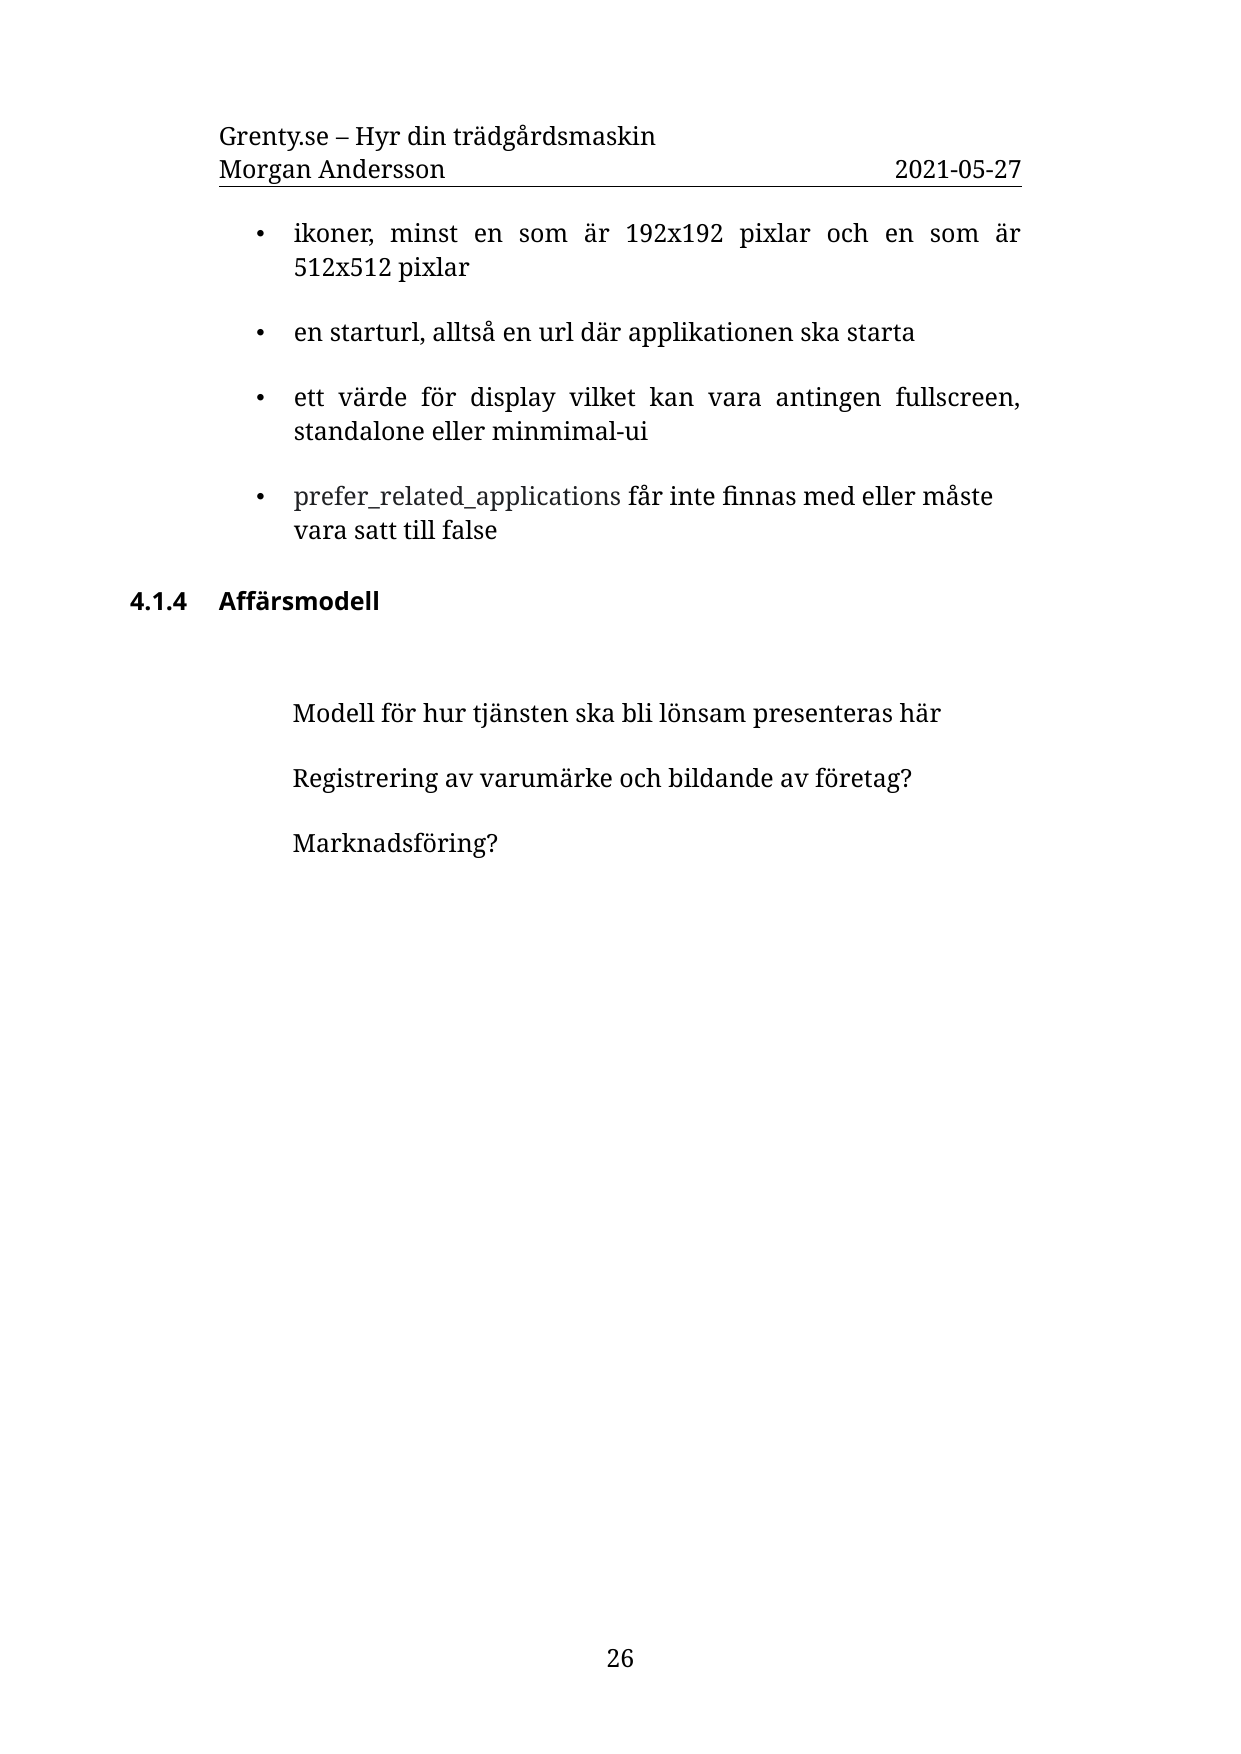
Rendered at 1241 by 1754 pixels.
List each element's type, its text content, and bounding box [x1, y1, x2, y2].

text Modell för hur tjänsten ska bli lönsam presenteras här [218, 696, 1022, 730]
text Registrering av varumärke och bildande av företag? [218, 760, 1022, 794]
list prefer_related_applications får inte finnas med eller måste vara satt till false [256, 478, 1022, 547]
text Marknadsföring? [218, 825, 1022, 859]
list en starturl, alltså en url där applikationen ska starta [256, 315, 1022, 349]
subtitle Affärsmodell [130, 584, 1022, 618]
list ikoner, minst en som är 192x192 pixlar och en som är 512x512 pixlar [256, 216, 1022, 284]
list ett värde för display vilket kan vara antingen fullscreen, standalone eller minmimal-ui [256, 379, 1022, 448]
